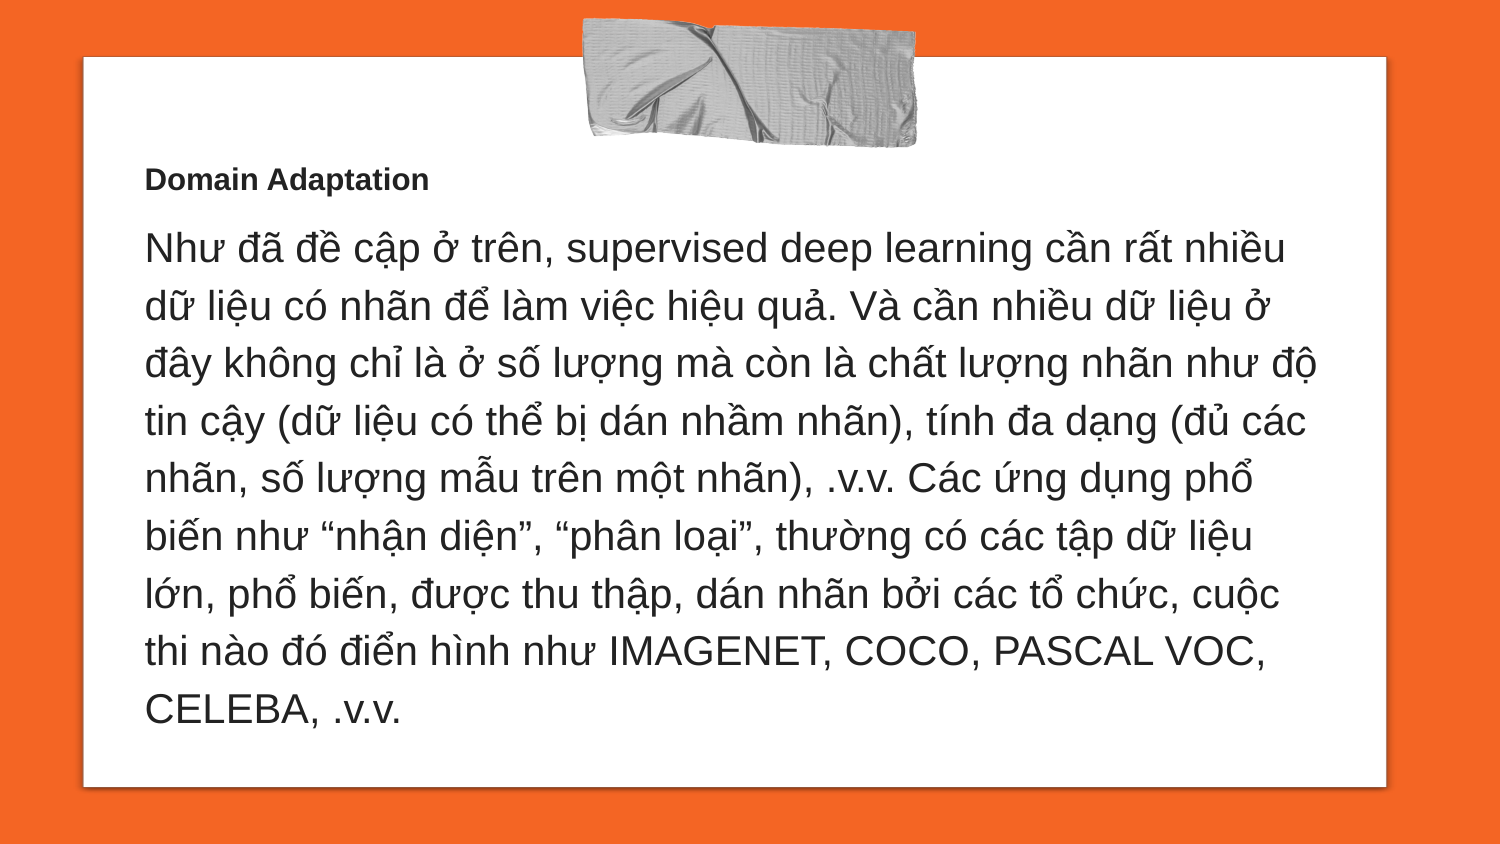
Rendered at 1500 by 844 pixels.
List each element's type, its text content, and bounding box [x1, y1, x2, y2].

text_box Domain Adaptation Như đã đề cập ở trên, supervised deep learning cần rất nhiều dữ liệu có nhãn để làm việc hiệu quả. Và cần nhiều dữ liệu ở đây không chỉ là ở số lượng mà còn là chất lượng nhãn như độ tin cậy (dữ liệu có thể bị dán nhầm nhãn), tính đa dạng (đủ các nhãn, số lượng mẫu trên một nhãn), .v.v. Các ứng dụng phổ biến như “nhận diện”, “phân loại”, thường có các tập dữ liệu lớn, phổ biến, được thu thập, dán nhãn bởi các tổ chức, cuộc thi nào đó điển hình như IMAGENET, COCO, PASCAL VOC, CELEBA, .v.v. [129, 137, 1342, 723]
picture [31, 16, 1440, 817]
